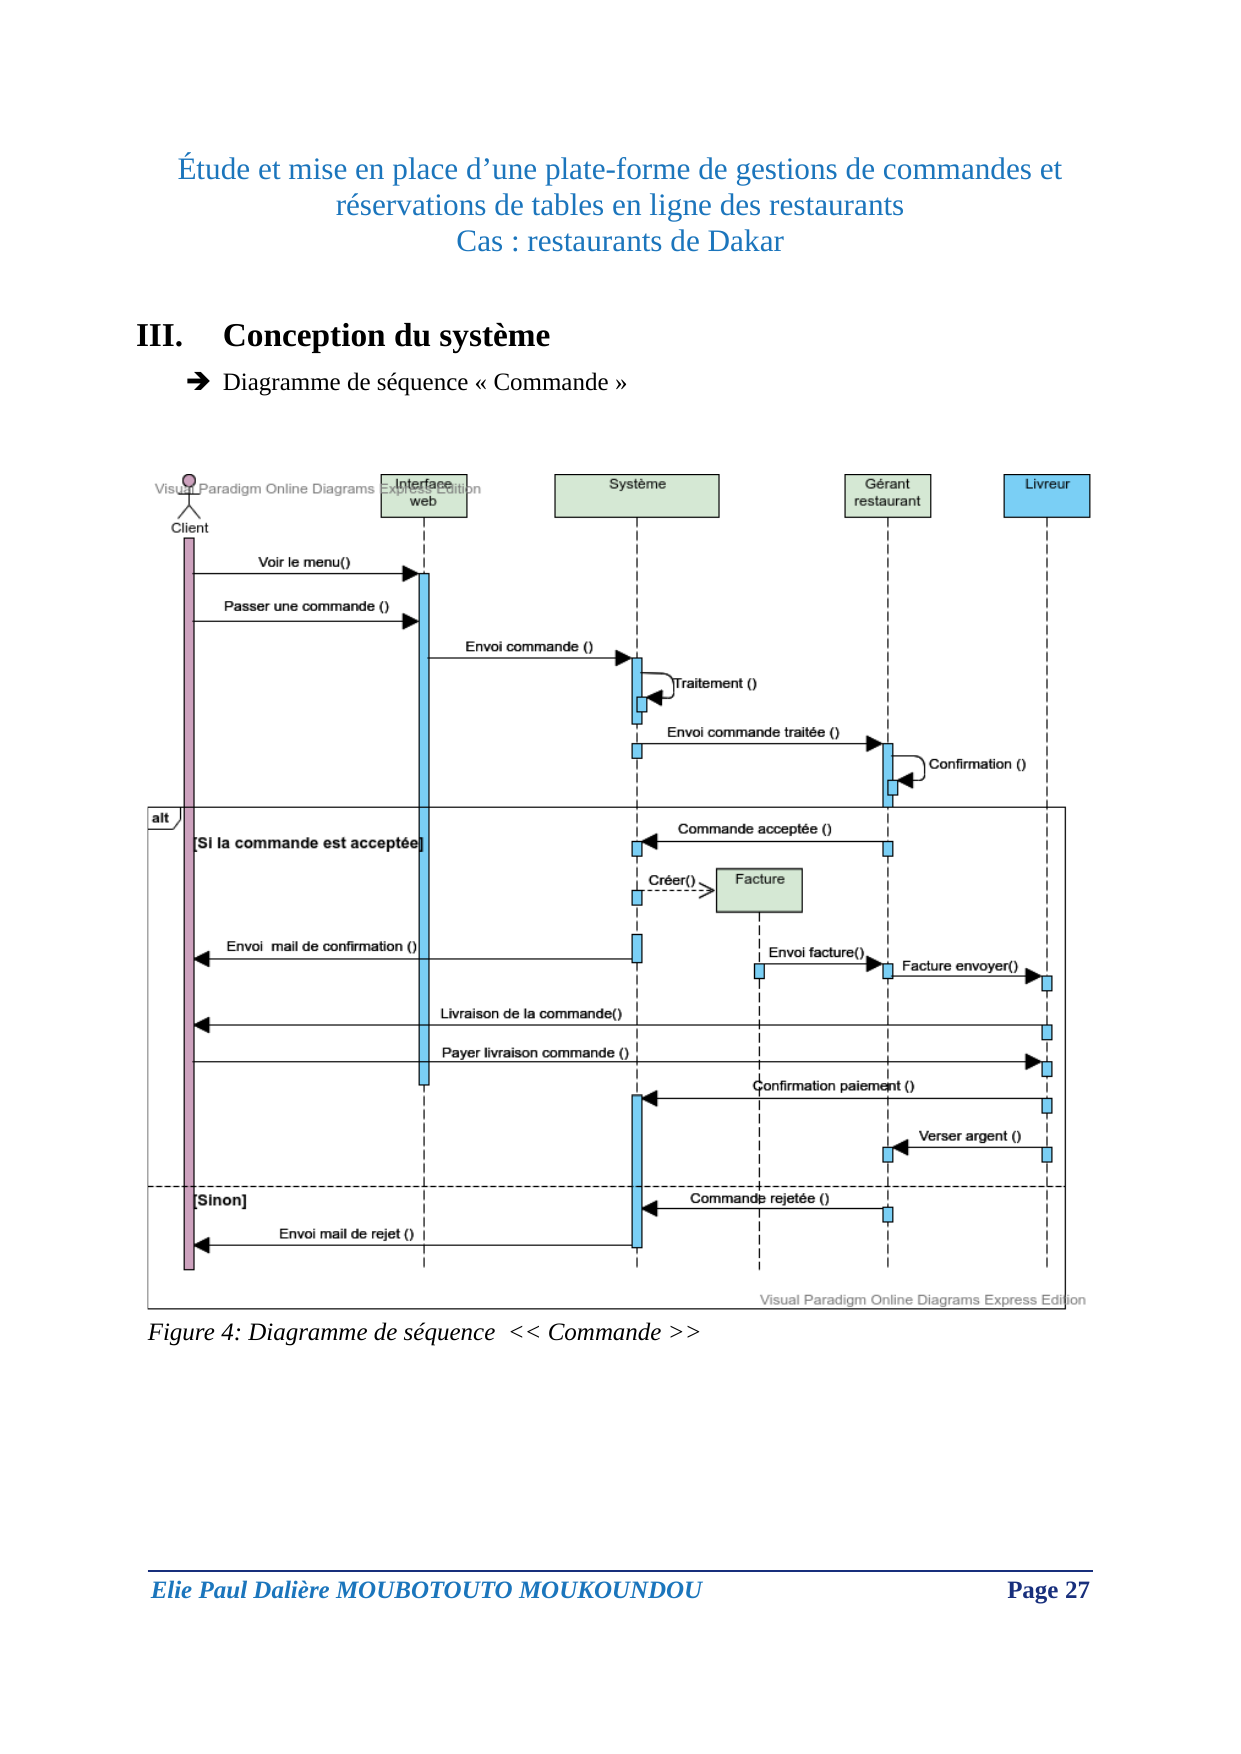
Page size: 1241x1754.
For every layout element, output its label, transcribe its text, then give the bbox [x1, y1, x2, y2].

list Diagramme de séquence « Commande » [185, 367, 1093, 395]
text Figure 4: Diagramme de séquence << Commande >> [148, 1312, 1093, 1346]
subtitle Conception du système [136, 316, 1093, 354]
picture [147, 474, 1093, 1312]
